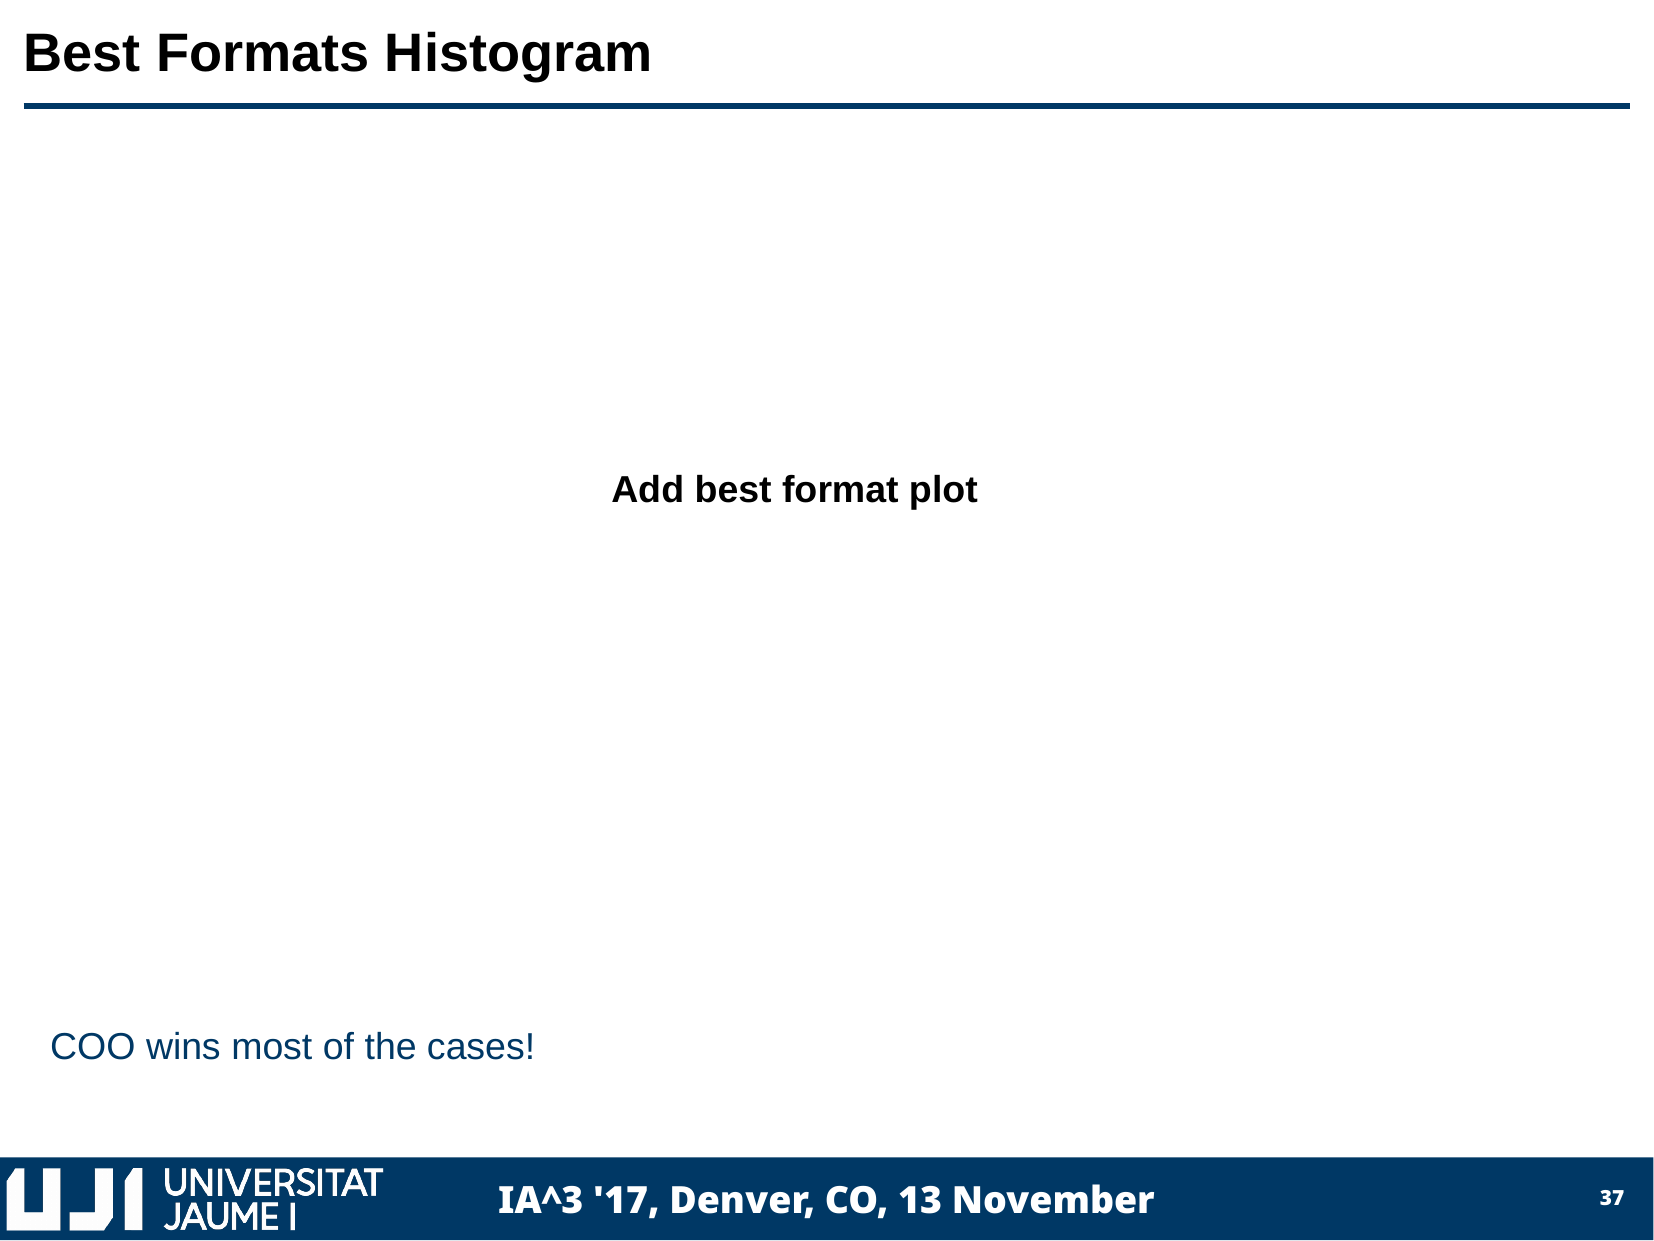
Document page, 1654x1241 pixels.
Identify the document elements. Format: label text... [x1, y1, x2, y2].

text_box COO wins most of the cases! [35, 1018, 580, 1076]
picture [0, 1158, 390, 1241]
title Best Formats Histogram [23, 0, 1630, 107]
text_box Add best format plot [596, 460, 994, 518]
